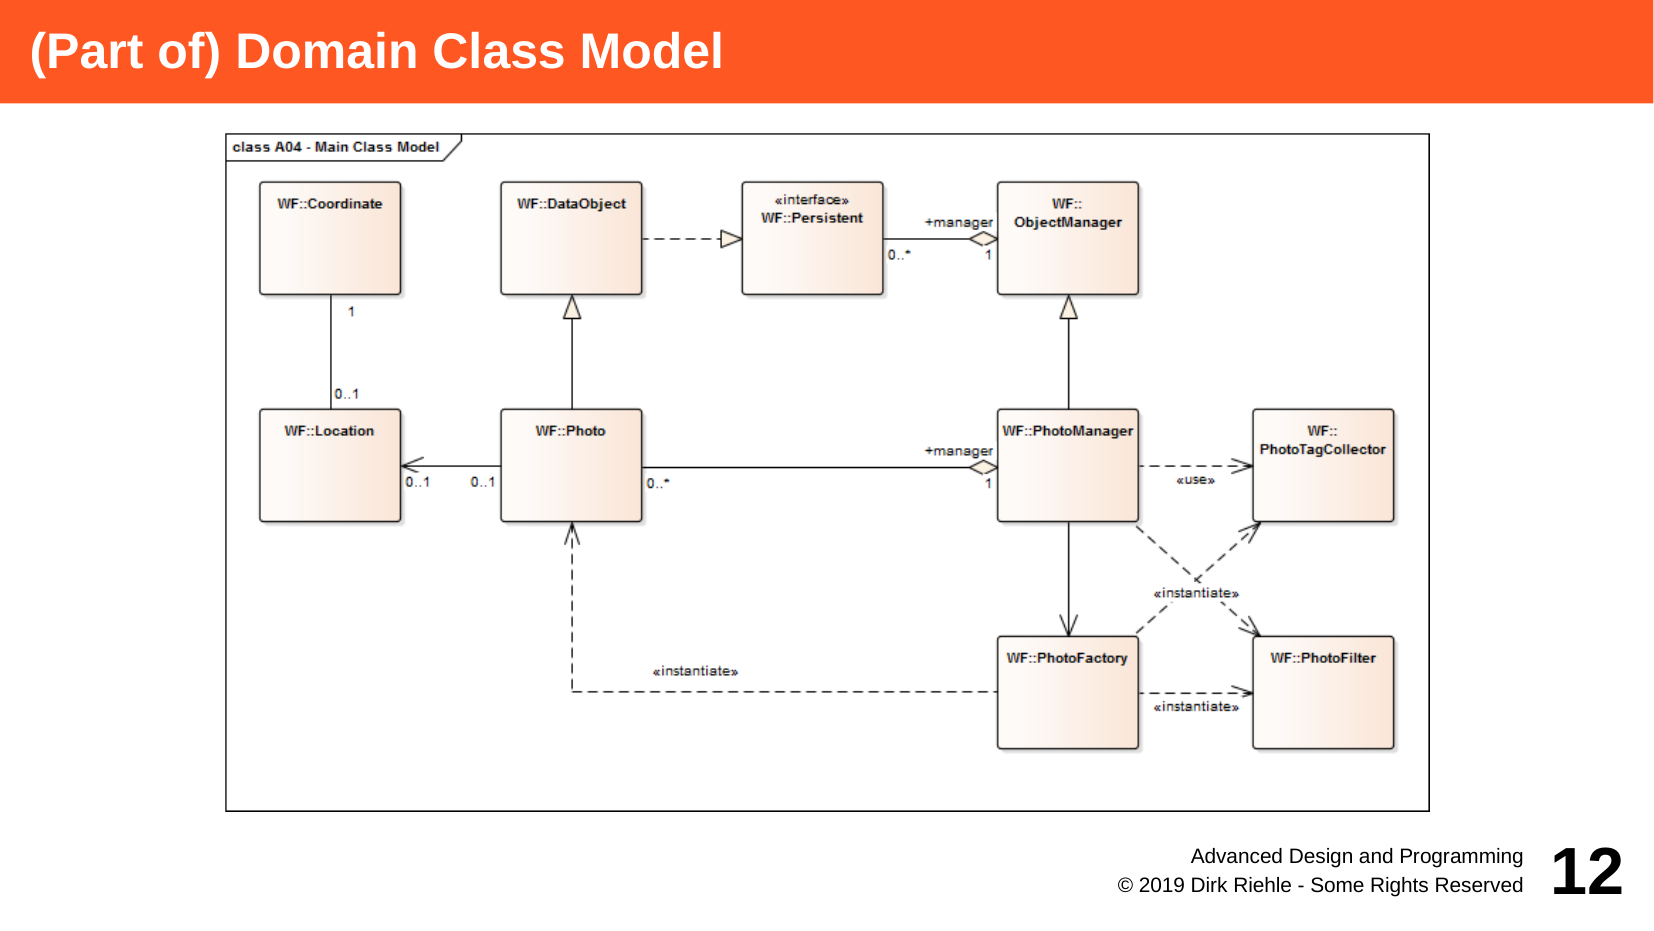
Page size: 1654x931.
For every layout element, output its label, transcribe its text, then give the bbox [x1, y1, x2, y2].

picture [224, 132, 1430, 813]
title (Part of) Domain Class Model [0, 0, 1654, 104]
